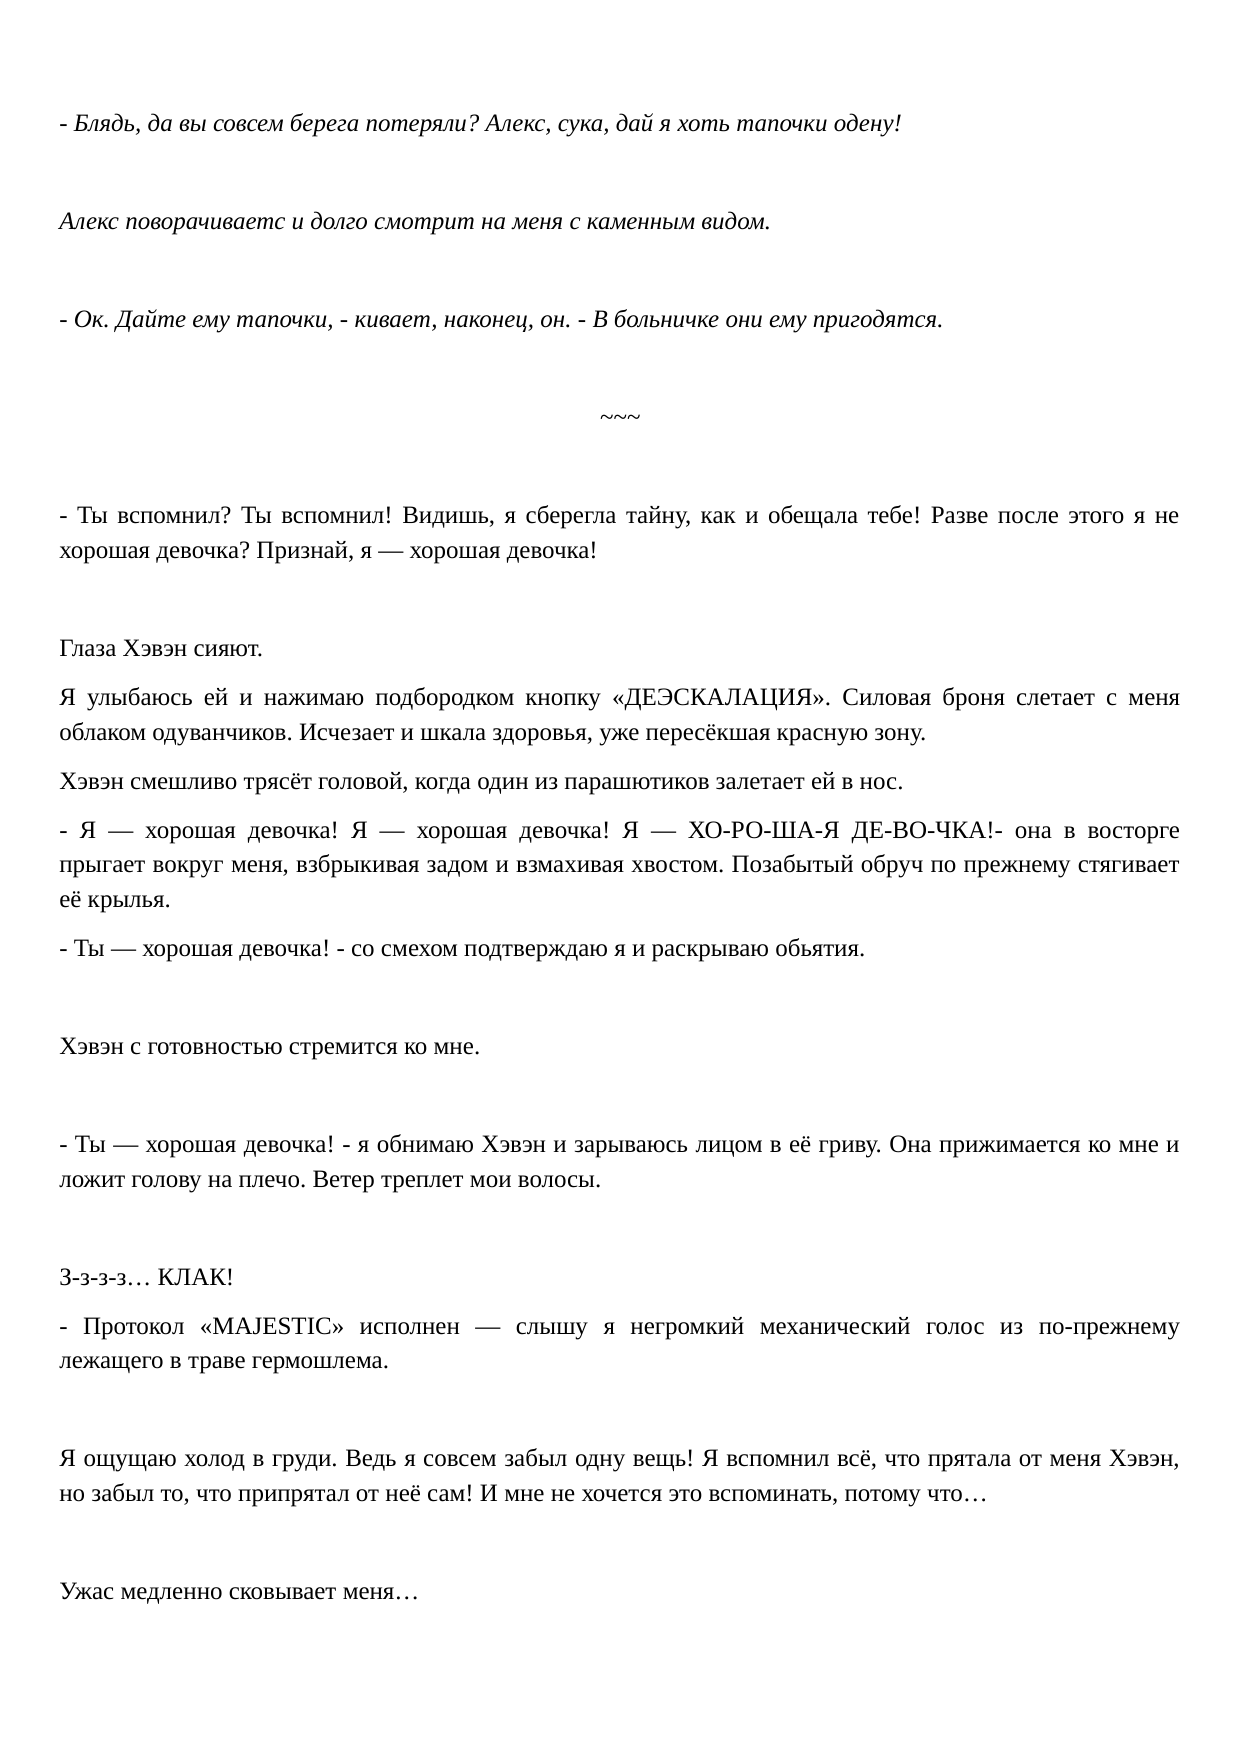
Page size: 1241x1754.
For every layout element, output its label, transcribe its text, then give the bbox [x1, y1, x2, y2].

text - Ты — хорошая девочка! - я обнимаю Хэвэн и зарываюсь лицом в её гриву. Она прижимается ко мне и ложит голову на плечо. Ветер треплет мои волосы. [59, 1129, 1181, 1192]
text - Ты — хорошая девочка! - со смехом подтверждаю я и раскрываю обьятия. [59, 933, 1181, 962]
text З-з-з-з… КЛАК! [59, 1262, 1181, 1291]
text Глаза Хэвэн сияют. [59, 633, 1181, 662]
text - Я — хорошая девочка! Я — хорошая девочка! Я — ХО-РО-ША-Я ДЕ-ВО-ЧКА!- она в восторге прыгает вокруг меня, взбрыкивая задом и взмахивая хвостом. Позабытый обруч по прежнему стягивает её крылья. [59, 815, 1181, 913]
text - Ты вспомнил? Ты вспомнил! Видишь, я сберегла тайну, как и обещала тебе! Разве после этого я не хорошая девочка? Признай, я — хорошая девочка! [59, 501, 1181, 564]
text Хэвэн с готовностью стремится ко мне. [59, 1031, 1181, 1060]
text - Протокол «MAJESTIC» исполнен — слышу я негромкий механический голос из по-прежнему лежащего в траве гермошлема. [59, 1311, 1181, 1374]
text ~~~ [59, 402, 1181, 431]
text Хэвэн смешливо трясёт головой, когда один из парашютиков залетает ей в нос. [59, 766, 1181, 794]
text - Ок. Дайте ему тапочки, - кивает, наконец, он. - В больничке они ему пригодятся. [59, 304, 1181, 333]
text - Блядь, да вы совсем берега потеряли? Алекс, сука, дай я хоть тапочки одену! [59, 108, 1181, 137]
text Ужас медленно сковывает меня… [59, 1576, 1181, 1605]
text Я улыбаюсь ей и нажимаю подбородком кнопку «ДЕЭСКАЛАЦИЯ». Силовая броня слетает с меня облаком одуванчиков. Исчезает и шкала здоровья, уже пересёкшая красную зону. [59, 682, 1181, 746]
text Алекс поворачиваетс и долго смотрит на меня с каменным видом. [59, 206, 1181, 235]
text Я ощущаю холод в груди. Ведь я совсем забыл одну вещь! Я вспомнил всё, что прятала от меня Хэвэн, но забыл то, что припрятал от неё сам! И мне не хочется это вспоминать, потому что… [59, 1443, 1181, 1507]
